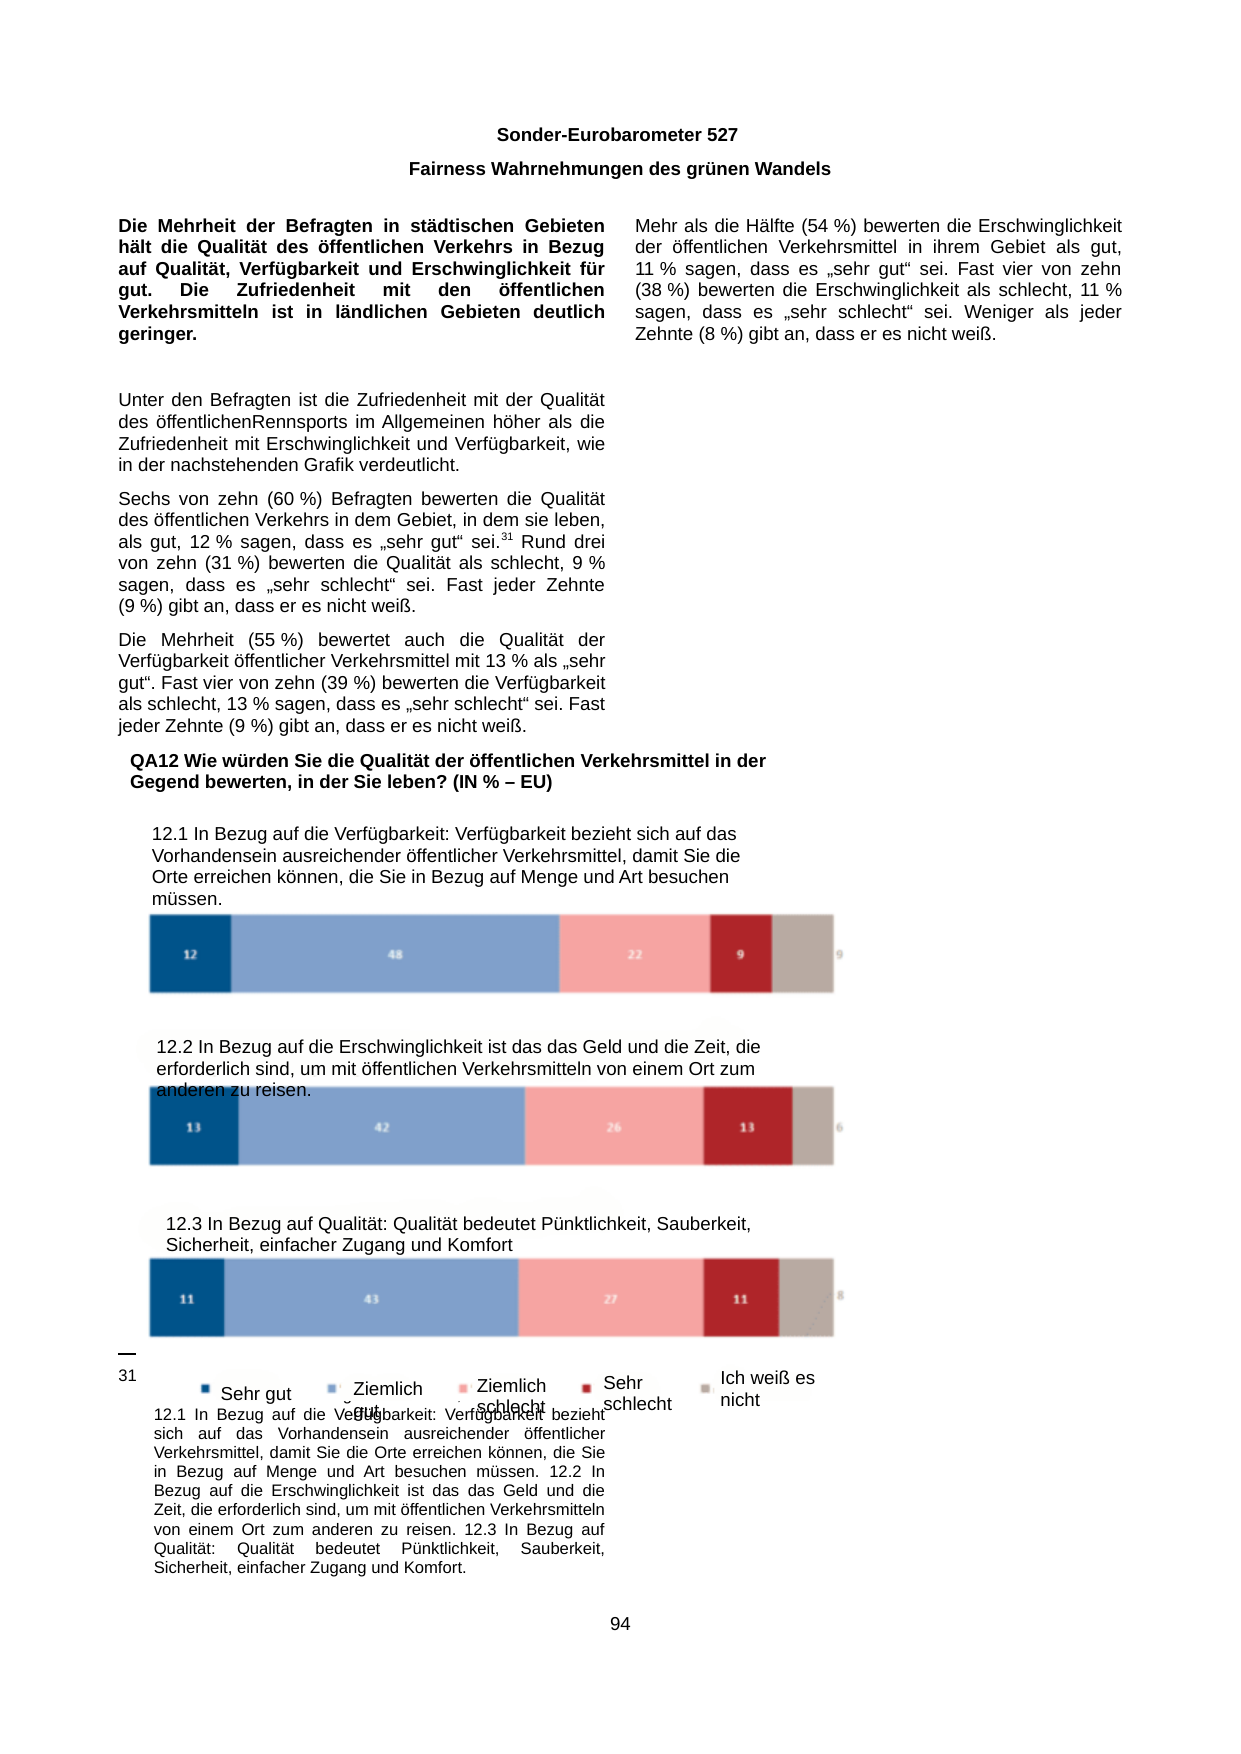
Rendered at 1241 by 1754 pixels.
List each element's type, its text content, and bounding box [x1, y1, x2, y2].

text Die Mehrheit der Befragten in städtischen Gebieten hält die Qualität des öffentlichen Verkehrs in Bezug auf Qualität, Verfügbarkeit und Erschwinglichkeit für gut. Die Zufriedenheit mit den öffentlichen Verkehrsmitteln ist in ländlichen Gebieten deutlich geringer. [118, 214, 605, 344]
text Sechs von zehn (60 %) Befragten bewerten die Qualität des öffentlichen Verkehrs in dem Gebiet, in dem sie leben, als gut, 12 % sagen, dass es „sehr gut“ sei. Rund drei von zehn (31 %) bewerten die Qualität als schlecht, 9 % sagen, dass es „sehr schlecht“ sei. Fast jeder Zehnte (9 %) gibt an, dass er es nicht weiß. [118, 487, 605, 617]
text Unter den Befragten ist die Zufriedenheit mit der Qualität des öffentlichenRennsports im Allgemeinen höher als die Zufriedenheit mit Erschwinglichkeit und Verfügbarkeit, wie in der nachstehenden Grafik verdeutlicht. [118, 389, 605, 475]
text Mehr als die Hälfte (54 %) bewerten die Erschwinglichkeit der öffentlichen Verkehrsmittel in ihrem Gebiet als gut, 11 % sagen, dass es „sehr gut“ sei. Fast vier von zehn (38 %) bewerten die Erschwinglichkeit als schlecht, 11 % sagen, dass es „sehr schlecht“ sei. Weniger als jeder Zehnte (8 %) gibt an, dass er es nicht weiß. [635, 214, 1122, 344]
picture [136, 910, 857, 1401]
text QA12 Wie würden Sie die Qualität der öffentlichen Verkehrsmittel in der Gegend bewerten, in der Sie leben? 12.1 In Bezug auf die Verfügbarkeit: Verfügbarkeit bezieht sich auf das Vorhandensein ausreichender öffentlicher Verkehrsmittel, damit Sie die Orte erreichen können, die Sie in Bezug auf Menge und Art besuchen müssen. 12.2 In Bezug auf die Erschwinglichkeit ist das das Geld und die Zeit, die erforderlich sind, um mit öffentlichen Verkehrsmitteln von einem Ort zum anderen zu reisen. 12.3 In Bezug auf Qualität: Qualität bedeutet Pünktlichkeit, Sauberkeit, Sicherheit, einfacher Zugang und Komfort. [118, 1366, 605, 1577]
text Die Mehrheit (55 %) bewertet auch die Qualität der Verfügbarkeit öffentlicher Verkehrsmittel mit 13 % als „sehr gut“. Fast vier von zehn (39 %) bewerten die Verfügbarkeit als schlecht, 13 % sagen, dass es „sehr schlecht“ sei. Fast jeder Zehnte (9 %) gibt an, dass er es nicht weiß. [118, 628, 605, 736]
